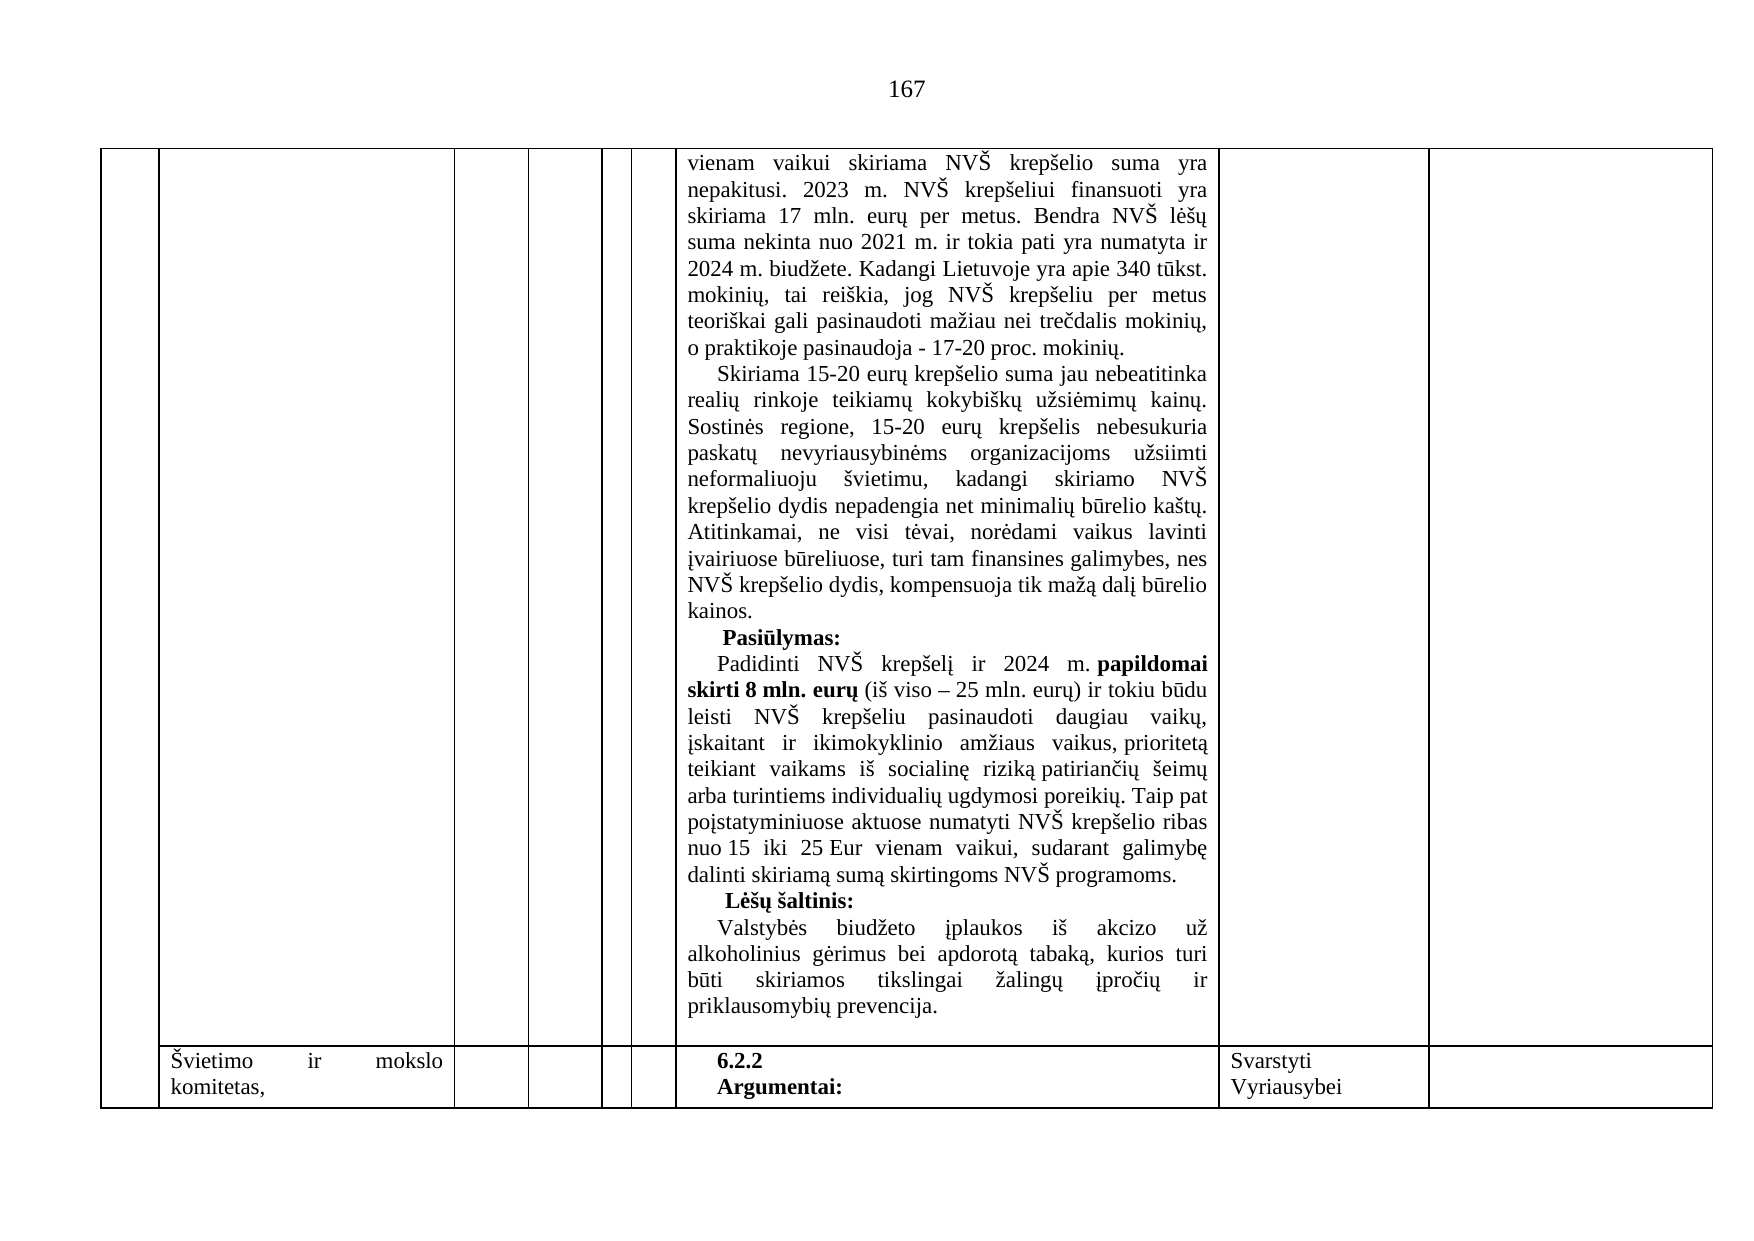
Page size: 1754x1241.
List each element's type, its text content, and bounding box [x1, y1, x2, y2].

table_cell vienam vaikui skiriama NVŠ krepšelio suma yra nepakitusi. 2023 m. NVŠ krepšeliui finansuoti yra skiriama 17 mln. eurų per metus. Bendra NVŠ lėšų suma nekinta nuo 2021 m. ir tokia pati yra numatyta ir 2024 m. biudžete. Kadangi Lietuvoje yra apie 340 tūkst. mokinių, tai reiškia, jog NVŠ krepšeliu per metus teoriškai gali pasinaudoti mažiau nei trečdalis mokinių, o praktikoje pasinaudoja - 17-20 proc. mokinių. Skiriama 15-20 eurų krepšelio suma jau nebeatitinka realių rinkoje teikiamų kokybiškų užsiėmimų kainų. Sostinės regione, 15-20 eurų krepšelis nebesukuria paskatų nevyriausybinėms organizacijoms užsiimti neformaliuoju švietimu, kadangi skiriamo NVŠ krepšelio dydis nepadengia net minimalių būrelio kaštų. Atitinkamai, ne visi tėvai, norėdami vaikus lavinti įvairiuose būreliuose, turi tam finansines galimybes, nes NVŠ krepšelio dydis, kompensuoja tik mažą dalį būrelio kainos. Pasiūlymas: Padidinti NVŠ krepšelį ir 2024 m. papildomai skirti 8 mln. eurų (iš viso – 25 mln. eurų) ir tokiu būdu leisti NVŠ krepšeliu pasinaudoti daugiau vaikų, įskaitant ir ikimokyklinio amžiaus vaikus, prioritetą teikiant vaikams iš socialinę riziką patiriančių šeimų arba turintiems individualių ugdymosi poreikių. Taip pat poįstatyminiuose aktuose numatyti NVŠ krepšelio ribas nuo 15 iki 25 Eur vienam vaikui, sudarant galimybę dalinti skiriamą sumą skirtingoms NVŠ programoms. Lėšų šaltinis: Valstybės biudžeto įplaukos iš akcizo už alkoholinius gėrimus bei apdorotą tabaką, kurios turi būti skiriamos tikslingai žalingų įpročių ir priklausomybių prevencija. [677, 149, 1218, 1045]
table_cell Svarstyti Vyriausybei [1220, 1047, 1428, 1107]
table_cell [1430, 1047, 1712, 1107]
table_cell [455, 1047, 528, 1107]
table_cell [603, 149, 631, 1045]
table_cell [102, 149, 158, 1107]
table_cell 6.2.2 Argumentai: [677, 1047, 1218, 1107]
table_cell [1220, 149, 1428, 1045]
table_cell [455, 149, 528, 1045]
table_cell [160, 149, 454, 1045]
table_cell Švietimo ir mokslo komitetas, [160, 1047, 454, 1107]
table_cell [603, 1047, 631, 1107]
table_cell [632, 149, 675, 1045]
table_cell [632, 1047, 675, 1107]
table_cell [529, 1047, 601, 1107]
table_cell [529, 149, 601, 1045]
table_cell [1430, 149, 1712, 1045]
